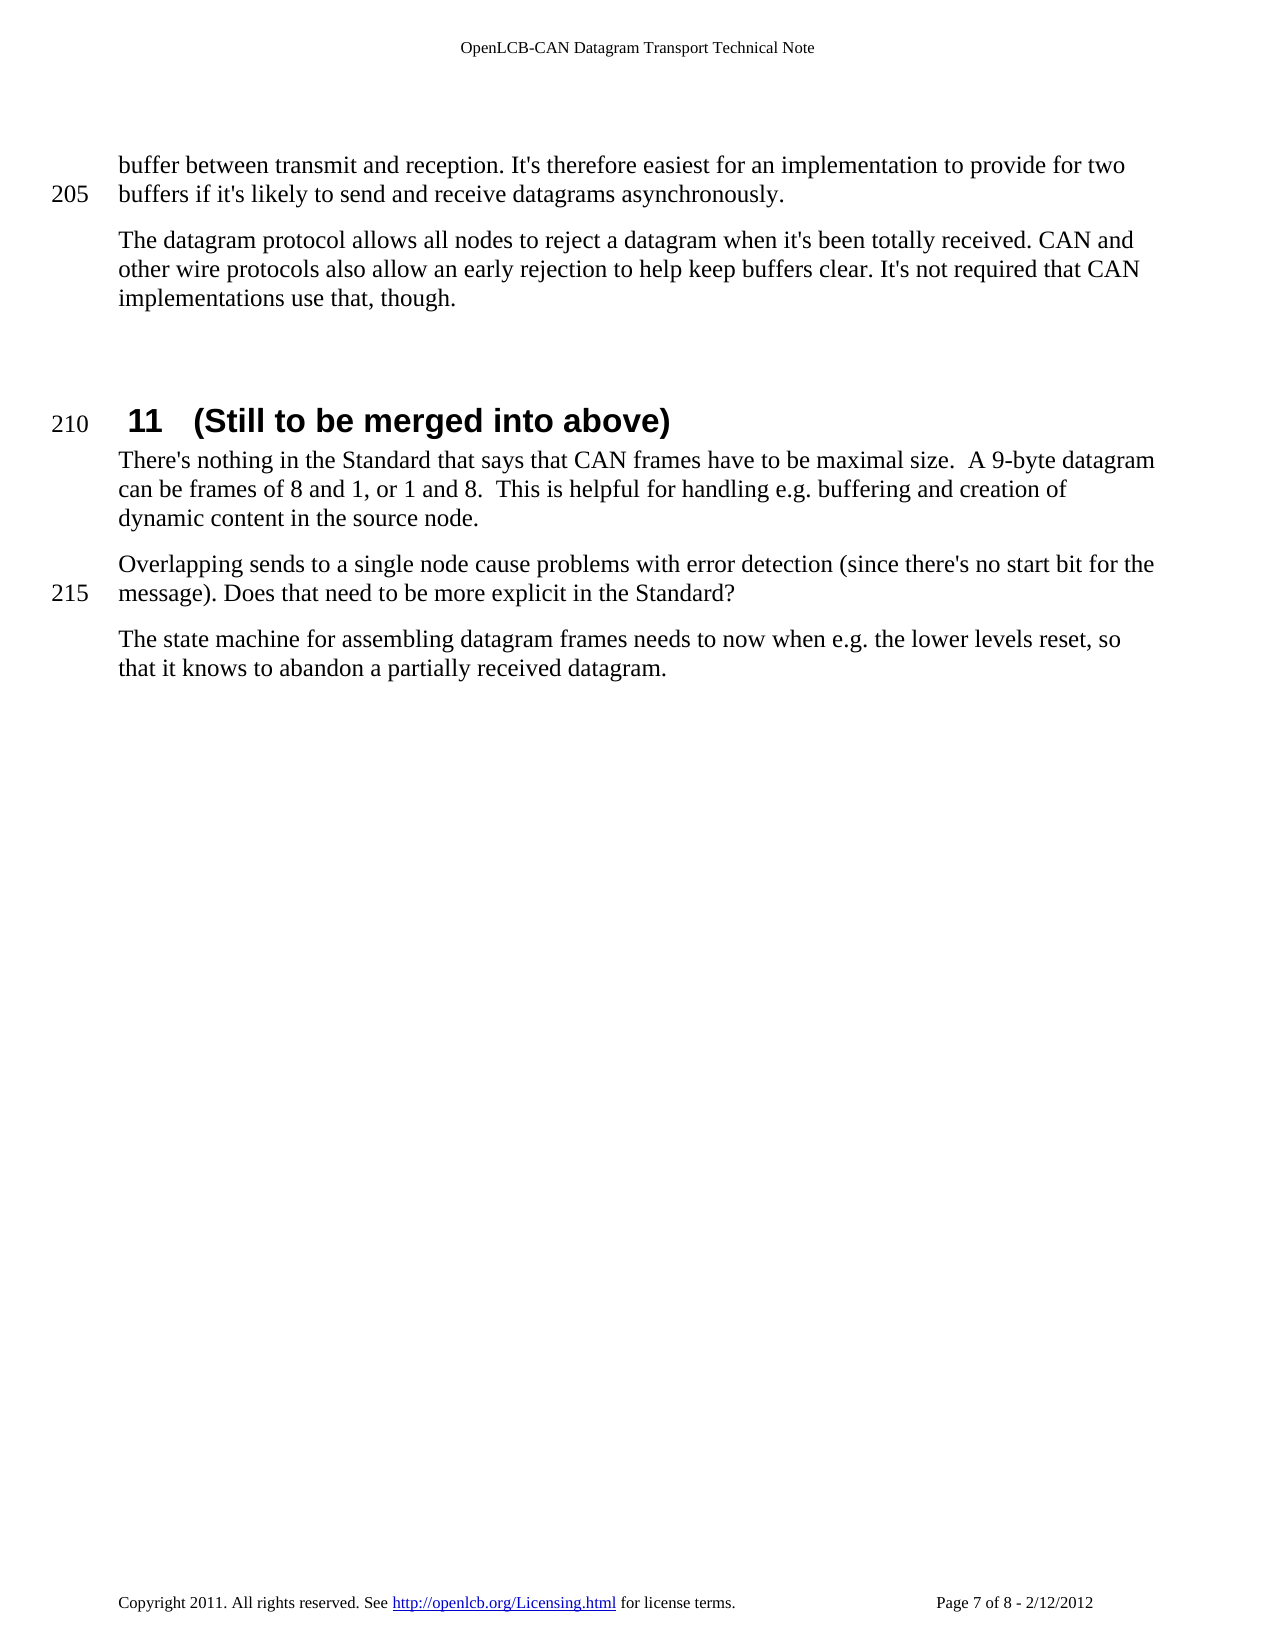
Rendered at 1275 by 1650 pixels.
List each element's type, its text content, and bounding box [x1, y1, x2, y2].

text The datagram protocol allows all nodes to reject a datagram when it's been totally received. CAN and other wire protocols also allow an early rejection to help keep buffers clear. It's not required that CAN implementations use that, though. [118, 225, 1157, 311]
text The state machine for assembling datagram frames needs to now when e.g. the lower levels reset, so that it knows to abandon a partially received datagram. [118, 624, 1157, 682]
text Overlapping sends to a single node cause problems with error detection (since there's no start bit for the message). Does that need to be more explicit in the Standard? [118, 549, 1157, 607]
text buffer between transmit and reception. It's therefore easiest for an implementation to provide for two buffers if it's likely to send and receive datagrams asynchronously. [118, 150, 1157, 207]
text There's nothing in the Standard that says that CAN frames have to be maximal size. A 9-byte datagram can be frames of 8 and 1, or 1 and 8. This is helpful for handling e.g. buffering and creation of dynamic content in the source node. [118, 445, 1157, 532]
subtitle (Still to be merged into above) [118, 401, 1157, 439]
